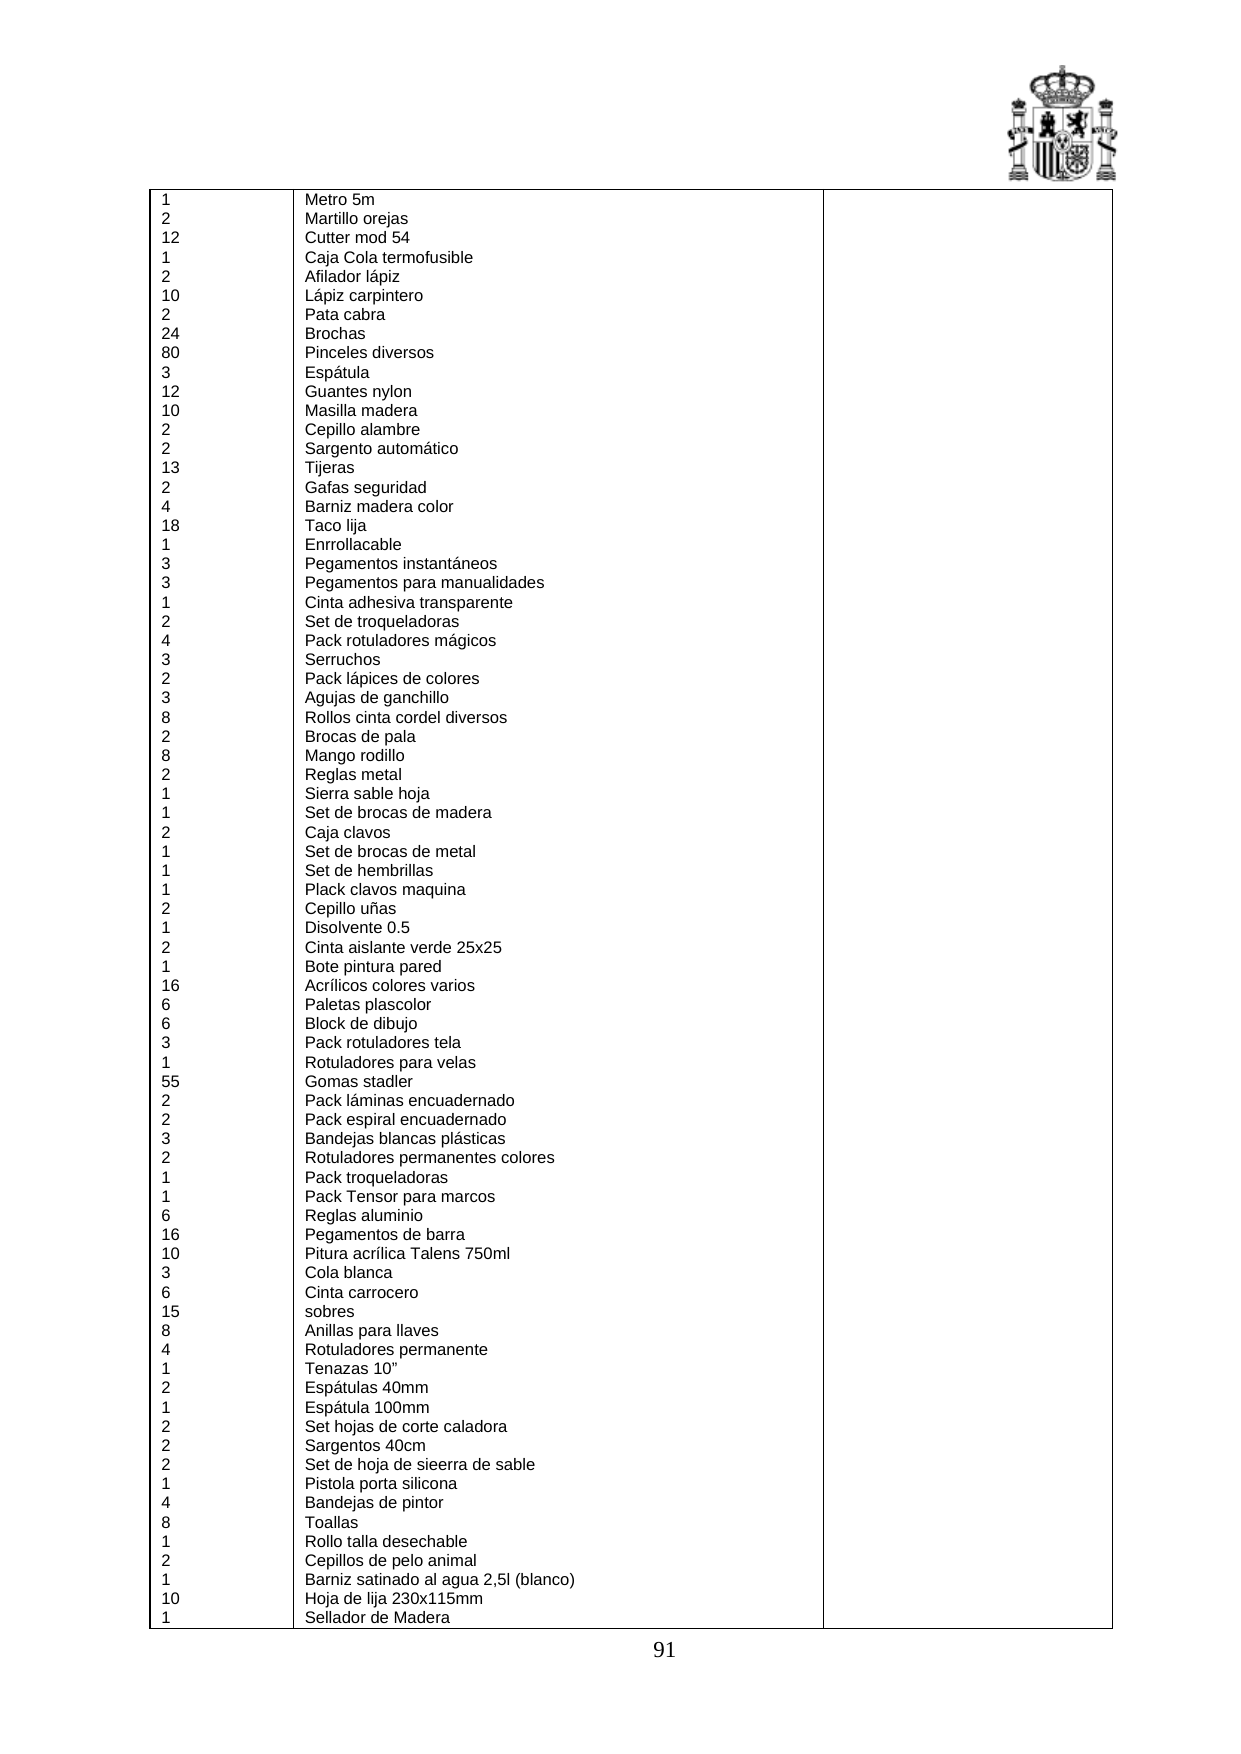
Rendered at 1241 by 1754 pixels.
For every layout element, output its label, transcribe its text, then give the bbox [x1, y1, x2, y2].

table_cell Metro 5m Martillo orejas Cutter mod 54 Caja Cola termofusible Afilador lápiz Lápiz carpintero Pata cabra Brochas Pinceles diversos Espátula Guantes nylon Masilla madera Cepillo alambre Sargento automático Tijeras Gafas seguridad Barniz madera color Taco lija Enrrollacable Pegamentos instantáneos Pegamentos para manualidades Cinta adhesiva transparente Set de troqueladoras Pack rotuladores mágicos Serruchos Pack lápices de colores Agujas de ganchillo Rollos cinta cordel diversos Brocas de pala Mango rodillo Reglas metal Sierra sable hoja Set de brocas de madera Caja clavos Set de brocas de metal Set de hembrillas Plack clavos maquina Cepillo uñas Disolvente 0.5 Cinta aislante verde 25x25 Bote pintura pared Acrílicos colores varios Paletas plascolor Block de dibujo Pack rotuladores tela Rotuladores para velas Gomas stadler Pack láminas encuadernado Pack espiral encuadernado Bandejas blancas plásticas Rotuladores permanentes colores Pack troqueladoras Pack Tensor para marcos Reglas aluminio Pegamentos de barra Pitura acrílica Talens 750ml Cola blanca Cinta carrocero sobres Anillas para llaves Rotuladores permanente Tenazas 10” Espátulas 40mm Espátula 100mm Set hojas de corte caladora Sargentos 40cm Set de hoja de sieerra de sable Pistola porta silicona Bandejas de pintor Toallas Rollo talla desechable Cepillos de pelo animal Barniz satinado al agua 2,5l (blanco) Hoja de lija 230x115mm Sellador de Madera [294, 190, 823, 1627]
table_cell [824, 190, 1112, 1627]
table_cell 1 2 12 1 2 10 2 24 80 3 12 10 2 2 13 2 4 18 1 3 3 1 2 4 3 2 3 8 2 8 2 1 1 2 1 1 1 2 1 2 1 16 6 6 3 1 55 2 2 3 2 1 1 6 16 10 3 6 15 8 4 1 2 1 2 2 2 1 4 8 1 2 1 10 1 [151, 190, 293, 1627]
